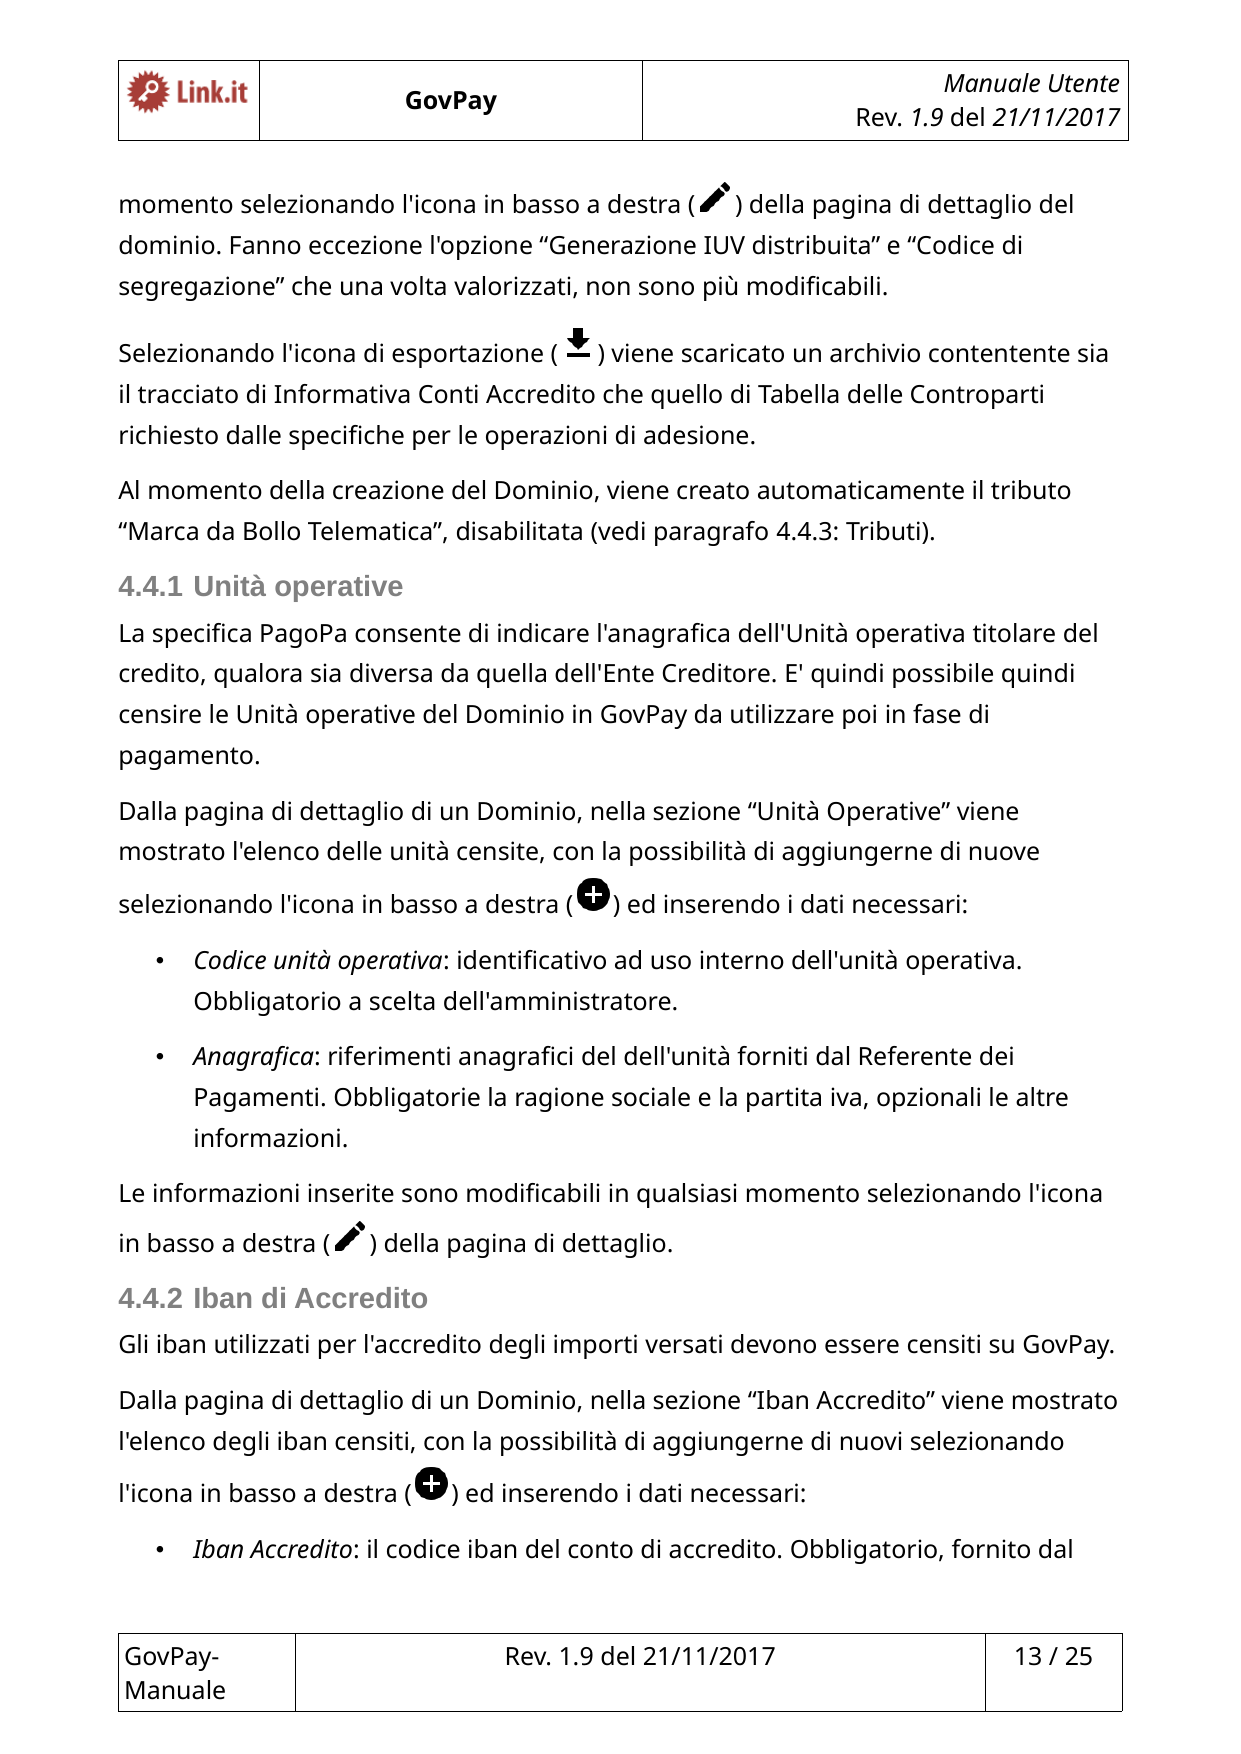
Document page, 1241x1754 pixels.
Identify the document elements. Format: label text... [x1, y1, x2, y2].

picture [695, 177, 735, 217]
text Selezionando l'icona di esportazione () viene scaricato un archivio contentente sia il tracciato di Informativa Conti Accredito che quello di Tabella delle Controparti richiesto dalle specifiche per le operazioni di adesione. [118, 324, 1122, 452]
text Al momento della creazione del Dominio, viene creato automaticamente il tributo “Marca da Bollo Telematica”, disabilitata (vedi paragrafo 4.4.3: Tributi). [118, 473, 1122, 548]
text Dalla pagina di dettaglio di un Dominio, nella sezione “Unità Operative” viene mostrato l'elenco delle unità censite, con la possibilità di aggiungerne di nuove selezionando l'icona in basso a destra () ed inserendo i dati necessari: [118, 793, 1122, 921]
picture [330, 1216, 370, 1256]
list Codice unità operativa: identificativo ad uso interno dell'unità operativa. Obbligatorio a scelta dell'amministratore. [156, 942, 1122, 1017]
picture [558, 323, 598, 363]
picture [412, 1463, 451, 1503]
list Anagrafica: riferimenti anagrafici del dell'unità forniti dal Referente dei Pagamenti. Obbligatorie la ragione sociale e la partita iva, opzionali le altre informazioni. [156, 1039, 1122, 1154]
picture [573, 875, 613, 914]
text Dalla pagina di dettaglio di un Dominio, nella sezione “Iban Accredito” viene mostrato l'elenco degli iban censiti, con la possibilità di aggiungerne di nuovi selezionando l'icona in basso a destra () ed inserendo i dati necessari: [118, 1382, 1122, 1510]
picture [123, 65, 254, 119]
list Iban Accredito: il codice iban del conto di accredito. Obbligatorio, fornito dal [156, 1532, 1122, 1566]
text momento selezionando l'icona in basso a destra () della pagina di dettaglio del dominio. Fanno eccezione l'opzione “Generazione IUV distribuita” e “Codice di segregazione” che una volta valorizzati, non sono più modificabili. [118, 178, 1122, 302]
text Gli iban utilizzati per l'accredito degli importi versati devono essere censiti su GovPay. [118, 1327, 1122, 1361]
subtitle Unità operative [118, 569, 1122, 603]
subtitle Iban di Accredito [118, 1281, 1122, 1314]
text Le informazioni inserite sono modificabili in qualsiasi momento selezionando l'icona in basso a destra () della pagina di dettaglio. [118, 1176, 1122, 1259]
text La specifica PagoPa consente di indicare l'anagrafica dell'Unità operativa titolare del credito, qualora sia diversa da quella dell'Ente Creditore. E' quindi possibile quindi censire le Unità operative del Dominio in GovPay da utilizzare poi in fase di pagamento. [118, 615, 1122, 772]
